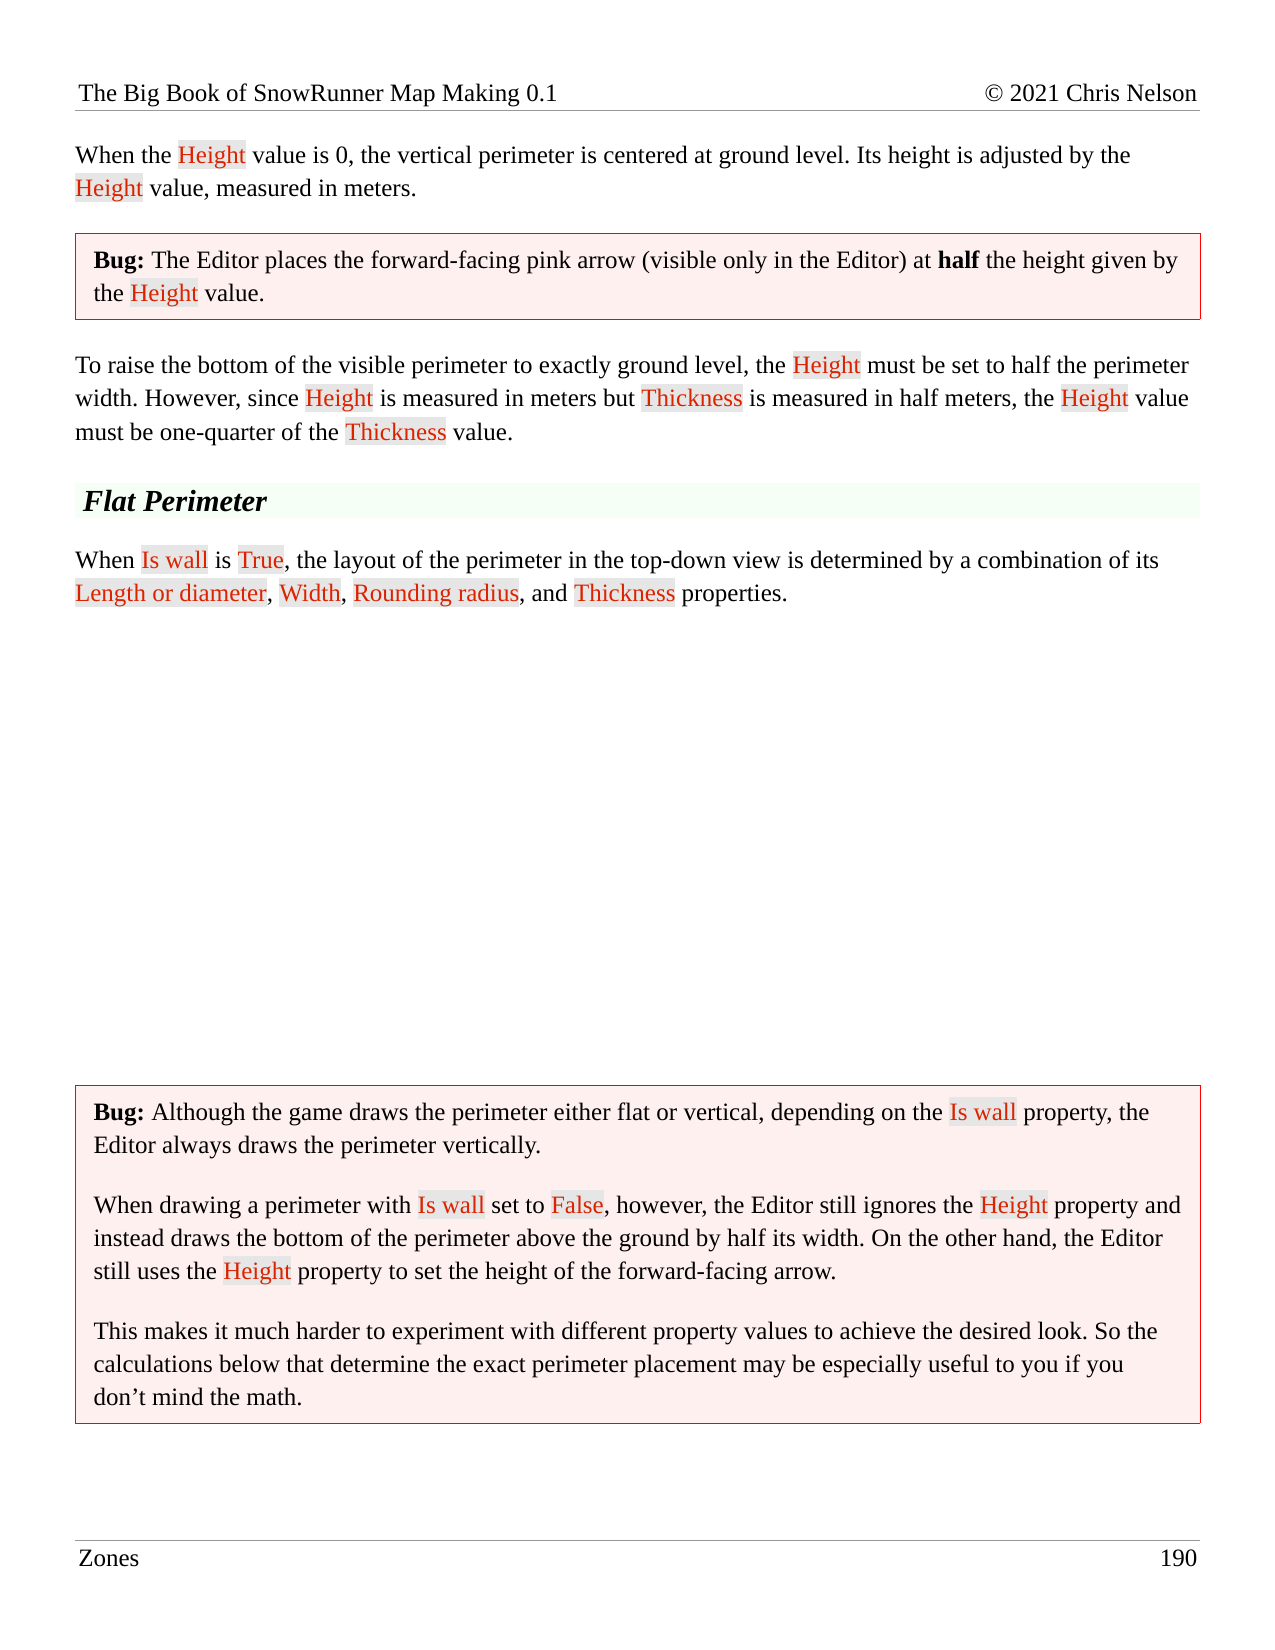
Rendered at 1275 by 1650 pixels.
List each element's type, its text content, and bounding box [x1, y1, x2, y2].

text When Is wall is True, the layout of the perimeter in the top-down view is determined by a combination of its Length or diameter, Width, Rounding radius, and Thickness properties. [75, 545, 1200, 607]
text When the Height value is 0, the vertical perimeter is centered at ground level. Its height is adjusted by the Height value, measured in meters. [75, 140, 1200, 202]
text When drawing a perimeter with Is wall set to False, however, the Editor still ignores the Height property and instead draws the bottom of the perimeter above the ground by half its width. On the other hand, the Editor still uses the Height property to set the height of the forward-facing arrow. [76, 1178, 1200, 1285]
text This makes it much harder to experiment with different property values to achieve the desired look. So the calculations below that determine the exact perimeter placement may be especially useful to you if you don’t mind the math. [76, 1304, 1200, 1423]
text To raise the bottom of the visible perimeter to exactly ground level, the Height must be set to half the perimeter width. However, since Height is measured in meters but Thickness is measured in half meters, the Height value must be one-quarter of the Thickness value. [75, 351, 1200, 445]
subtitle Flat Perimeter [75, 483, 1200, 518]
list The Editor places the forward-facing pink arrow (visible only in the Editor) at half the height given by the Height value. [76, 234, 1200, 319]
list Although the game draws the perimeter either flat or vertical, depending on the Is wall property, the Editor always draws the perimeter vertically. [76, 1086, 1200, 1159]
